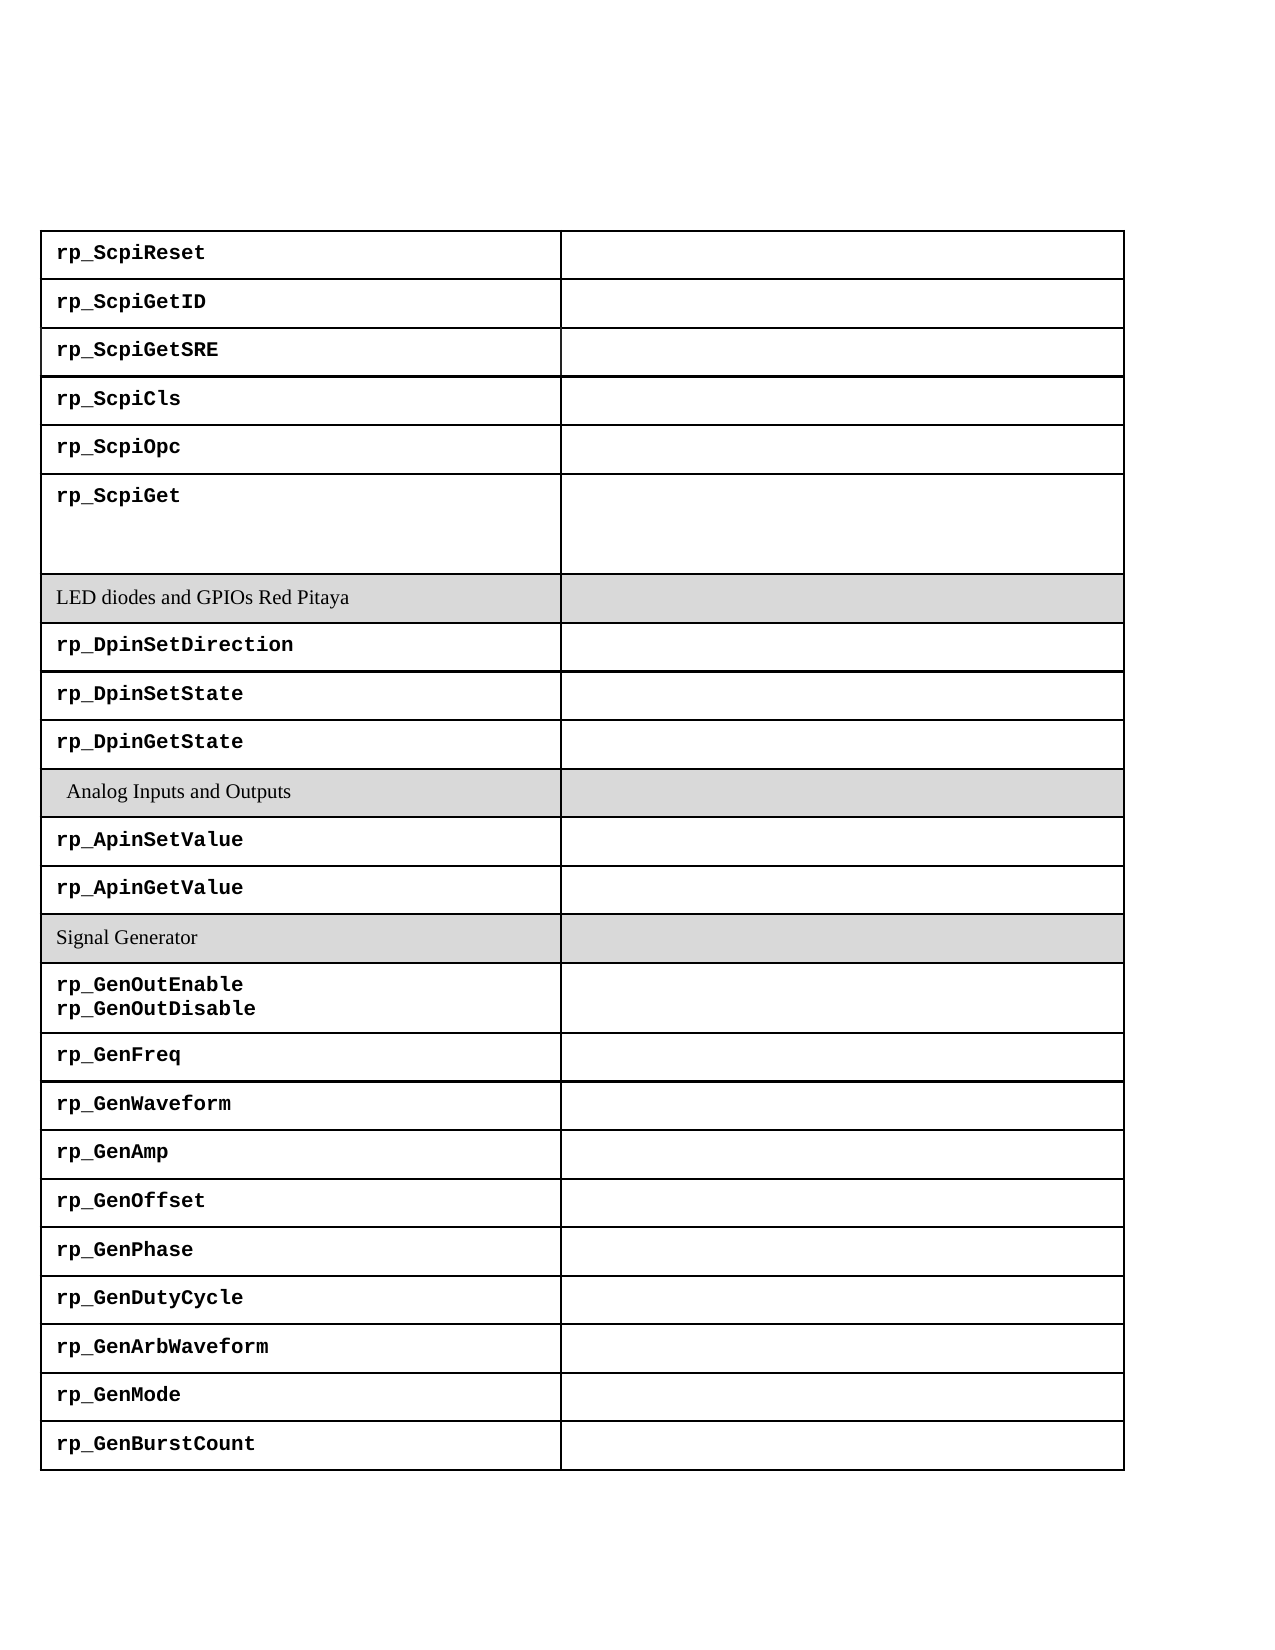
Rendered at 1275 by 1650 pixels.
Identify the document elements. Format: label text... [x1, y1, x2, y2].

table_cell rp_GenOffset [42, 1180, 560, 1226]
table_cell [562, 1180, 1123, 1226]
table_cell [562, 964, 1123, 1032]
table_cell rp_GenWaveform [42, 1083, 560, 1129]
table_cell rp_GenAmp [42, 1131, 560, 1177]
table_cell rp_ApinSetValue [42, 818, 560, 864]
table_cell [562, 329, 1123, 375]
table_cell rp_ScpiOpc [42, 426, 560, 472]
table_cell rp_DpinSetDirection [42, 624, 560, 670]
table_cell rp_DpinGetState [42, 721, 560, 767]
table_cell rp_ScpiGetSRE [42, 329, 560, 375]
table_cell rp_ScpiGetID [42, 280, 560, 327]
table_cell LED diodes and GPIOs Red Pitaya [42, 575, 560, 622]
table_cell rp_GenArbWaveform [42, 1325, 560, 1372]
table_cell rp_DpinSetState [42, 673, 560, 719]
table_cell rp_GenFreq [42, 1034, 560, 1080]
table_cell [562, 1131, 1123, 1177]
table_cell [562, 721, 1123, 767]
table_cell rp_ApinGetValue [42, 867, 560, 913]
table_cell [562, 378, 1123, 424]
table_cell rp_GenOutEnable rp_GenOutDisable [42, 964, 560, 1032]
table_cell [562, 624, 1123, 670]
table_header rp_ScpiReset [42, 232, 560, 278]
table_cell [562, 1374, 1123, 1420]
table_cell [562, 280, 1123, 327]
table_cell [562, 1083, 1123, 1129]
table_cell [562, 1277, 1123, 1323]
table_cell [562, 915, 1123, 962]
table_cell rp_GenPhase [42, 1228, 560, 1274]
table_cell [562, 426, 1123, 472]
table_cell [562, 770, 1123, 816]
table_cell Signal Generator [42, 915, 560, 962]
table_cell [562, 1034, 1123, 1080]
table_cell [562, 575, 1123, 622]
table_header [562, 232, 1123, 278]
table_cell rp_ScpiGet [42, 475, 560, 573]
table_cell rp_GenDutyCycle [42, 1277, 560, 1323]
table_cell rp_GenMode [42, 1374, 560, 1420]
table_cell rp_GenBurstCount [42, 1422, 560, 1469]
table_cell rp_ScpiCls [42, 378, 560, 424]
table_cell [562, 1422, 1123, 1469]
table_cell [562, 475, 1123, 573]
table_cell [562, 867, 1123, 913]
table_cell [562, 1325, 1123, 1372]
table_cell [562, 1228, 1123, 1274]
table_cell [562, 818, 1123, 864]
table_cell [562, 673, 1123, 719]
table_cell Analog Inputs and Outputs [42, 770, 560, 816]
